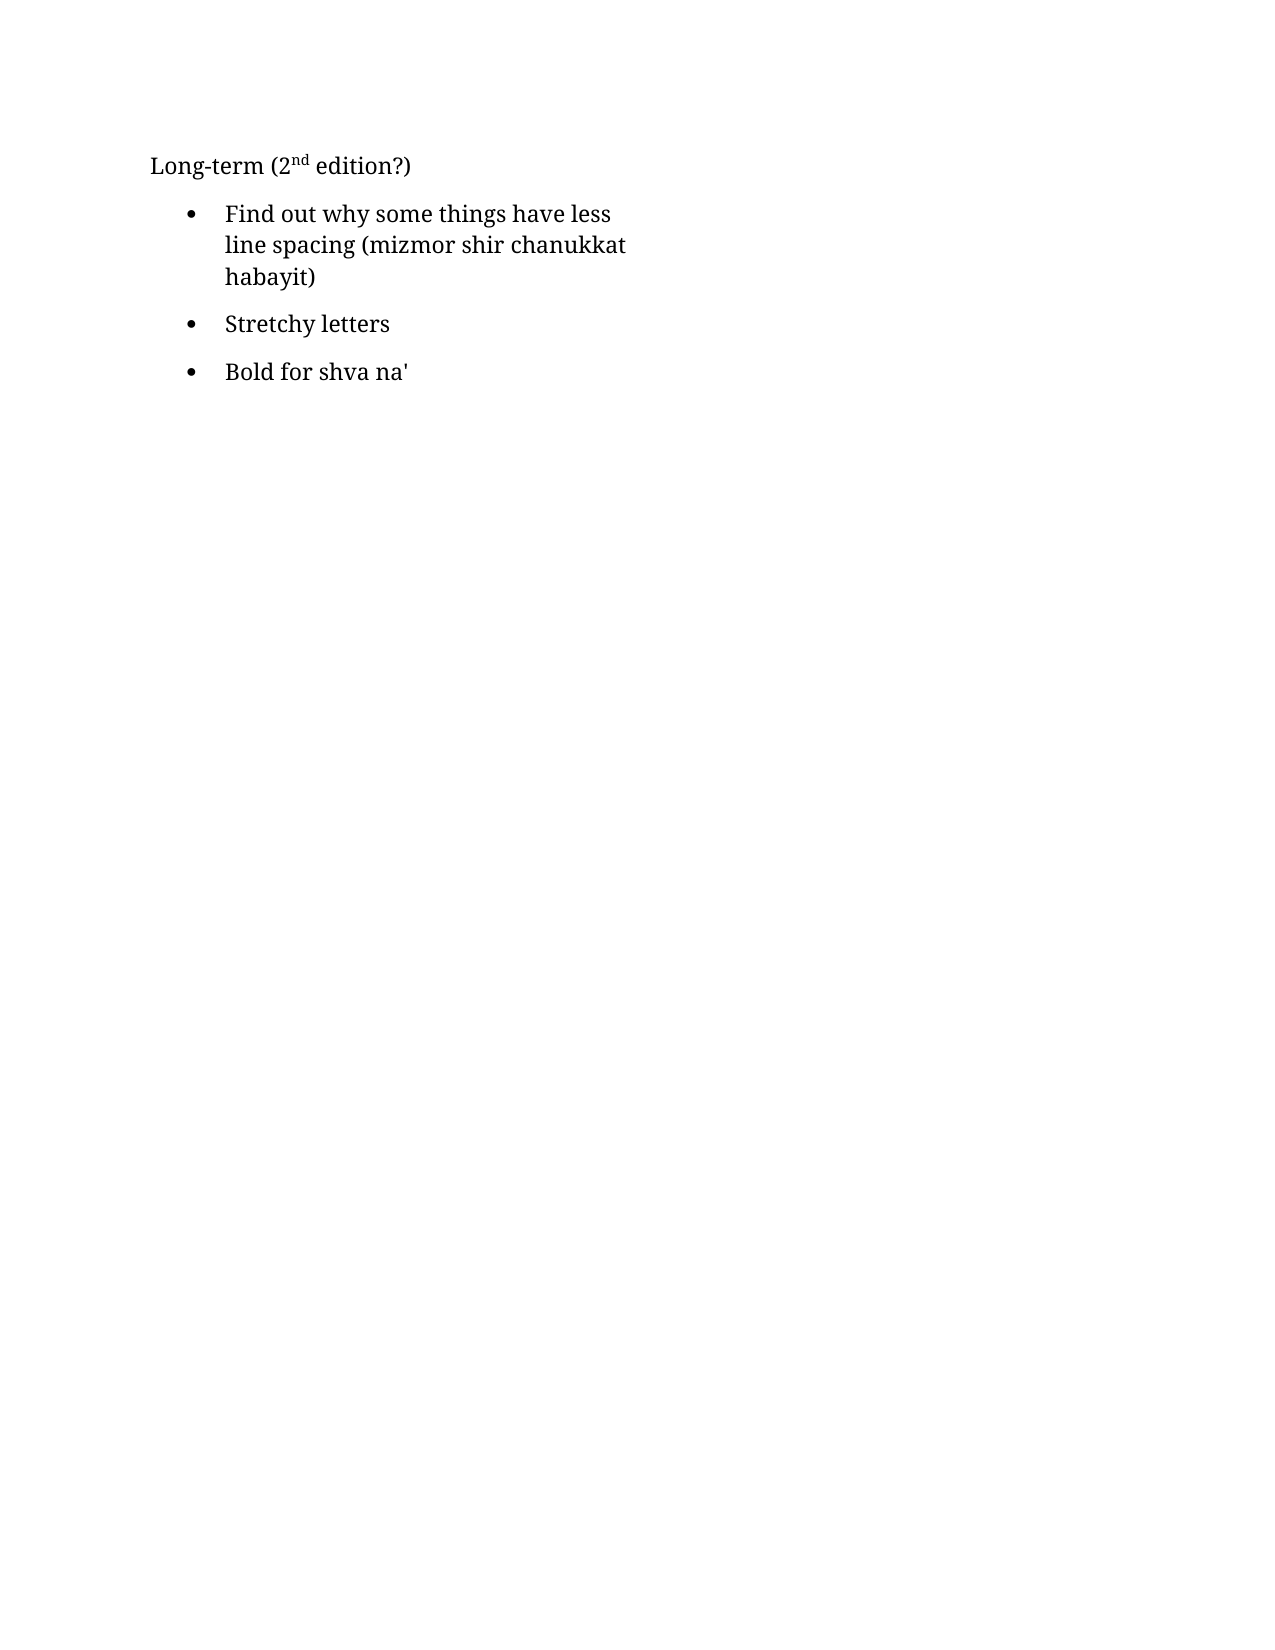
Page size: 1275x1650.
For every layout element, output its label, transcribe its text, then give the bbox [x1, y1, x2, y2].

list Find out why some things have less line spacing (mizmor shir chanukkat habayit) [187, 198, 637, 292]
list Bold for shva na' [187, 356, 637, 387]
list Long-term (2nd edition?) [150, 150, 637, 181]
list Stretchy letters [187, 308, 637, 339]
